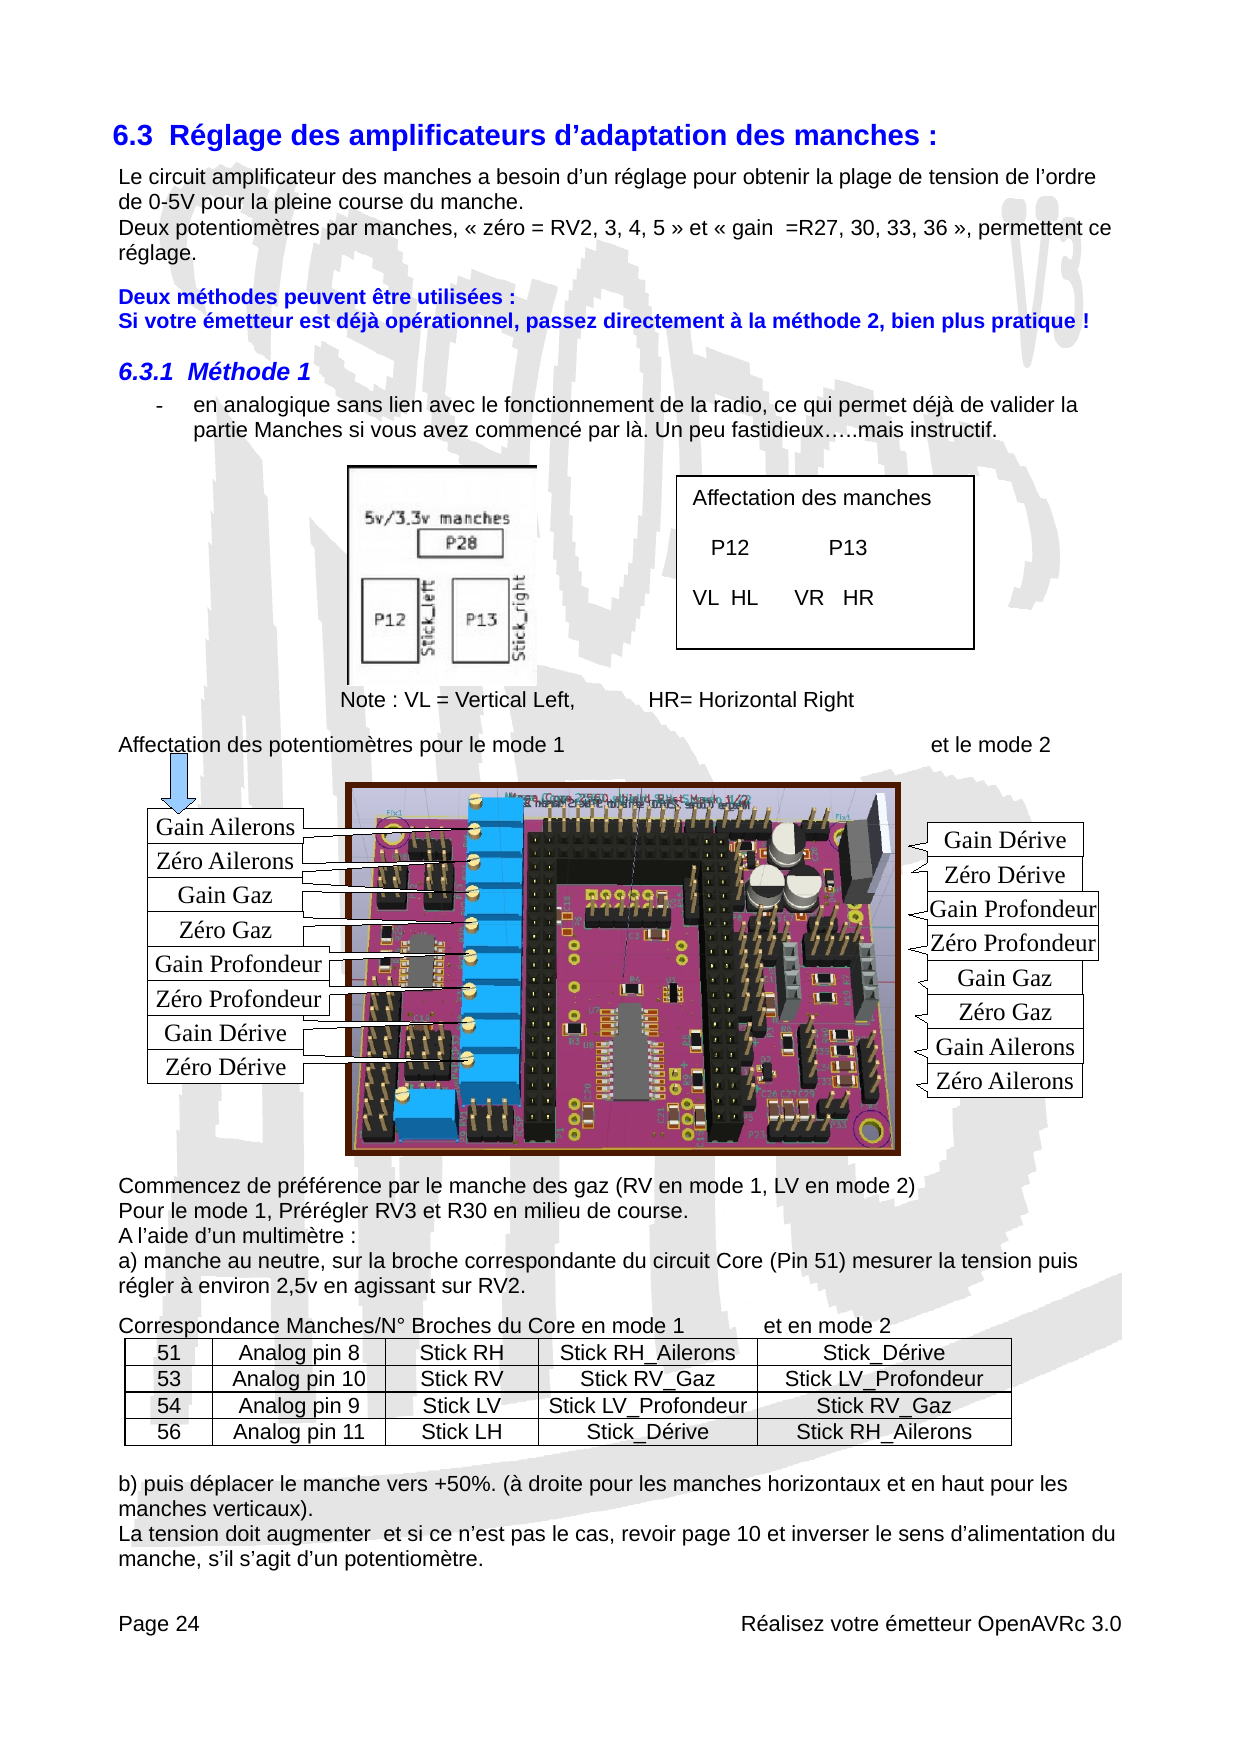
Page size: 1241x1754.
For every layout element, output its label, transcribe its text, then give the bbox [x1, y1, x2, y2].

text VL HL VR HR [692, 585, 958, 610]
table_cell 56 [126, 1419, 212, 1444]
picture [352, 788, 895, 1150]
text P12 P13 [692, 535, 958, 560]
table_cell Stick RV_Gaz [539, 1366, 757, 1391]
subtitle 6.3 Réglage des amplificateurs d’adaptation des manches : [112, 118, 1122, 152]
text Le circuit amplificateur des manches a besoin d’un réglage pour obtenir la plage de tension de l’ordre de 0-5V pour la pleine course du manche. [118, 164, 1122, 214]
table_cell Stick LV_Profondeur [758, 1366, 1011, 1391]
text Correspondance Manches/N° Broches du Core en mode 1 et en mode 2 [118, 1313, 1122, 1338]
table_cell Analog pin 11 [213, 1419, 385, 1444]
text Pour le mode 1, Prérégler RV3 et R30 en milieu de course. [118, 1198, 1122, 1223]
table_header Stick RH [386, 1339, 538, 1365]
text La tension doit augmenter et si ce n’est pas le cas, revoir page 10 et inverser le sens d’alimentation du manche, s’il s’agit d’un potentiomètre. [118, 1521, 1122, 1572]
text b) puis déplacer le manche vers +50%. (à droite pour les manches horizontaux et en haut pour les manches verticaux). [118, 1471, 1122, 1521]
table_header Stick_Dérive [758, 1339, 1011, 1365]
table_cell Stick RV_Gaz [758, 1393, 1011, 1418]
table_cell Stick LV_Profondeur [539, 1393, 757, 1418]
text Affectation des potentiomètres pour le mode 1 et le mode 2 [118, 732, 1122, 757]
table_header Analog pin 8 [213, 1339, 385, 1365]
table_cell Stick RV [386, 1366, 538, 1391]
text Affectation des manches [692, 484, 958, 509]
text Deux méthodes peuvent être utilisées : [118, 284, 1122, 309]
text Note : VL = Vertical Left, HR= Horizontal Right [118, 442, 1122, 712]
table_header 51 [126, 1339, 212, 1365]
table_cell Analog pin 9 [213, 1393, 385, 1418]
text a) manche au neutre, sur la broche correspondante du circuit Core (Pin 51) mesurer la tension puis régler à environ 2,5v en agissant sur RV2. [118, 1248, 1122, 1299]
table_cell Stick RH_Ailerons [758, 1419, 1011, 1444]
text Si votre émetteur est déjà opérationnel, passez directement à la méthode 2, bien plus pratique ! [118, 309, 1122, 333]
text A l’aide d’un multimètre : [118, 1223, 1122, 1248]
table_cell Analog pin 10 [213, 1366, 385, 1391]
table_header Stick RH_Ailerons [539, 1339, 757, 1365]
table_cell 54 [126, 1393, 212, 1418]
table_cell Stick_Dérive [539, 1419, 757, 1444]
text Deux potentiomètres par manches, « zéro = RV2, 3, 4, 5 » et « gain =R27, 30, 33, 36 », permettent ce réglage. [118, 214, 1122, 265]
subtitle 6.3.1 Méthode 1 [118, 356, 1122, 385]
table_cell Stick LV [386, 1393, 538, 1418]
text Commencez de préférence par le manche des gaz (RV en mode 1, LV en mode 2) [118, 1173, 1122, 1198]
list en analogique sans lien avec le fonctionnement de la radio, ce qui permet déjà de valider la partie Manches si vous avez commencé par là. Un peu fastidieux…..mais instructif. [156, 392, 1122, 442]
table_cell 53 [126, 1366, 212, 1391]
table_cell Stick LH [386, 1419, 538, 1444]
